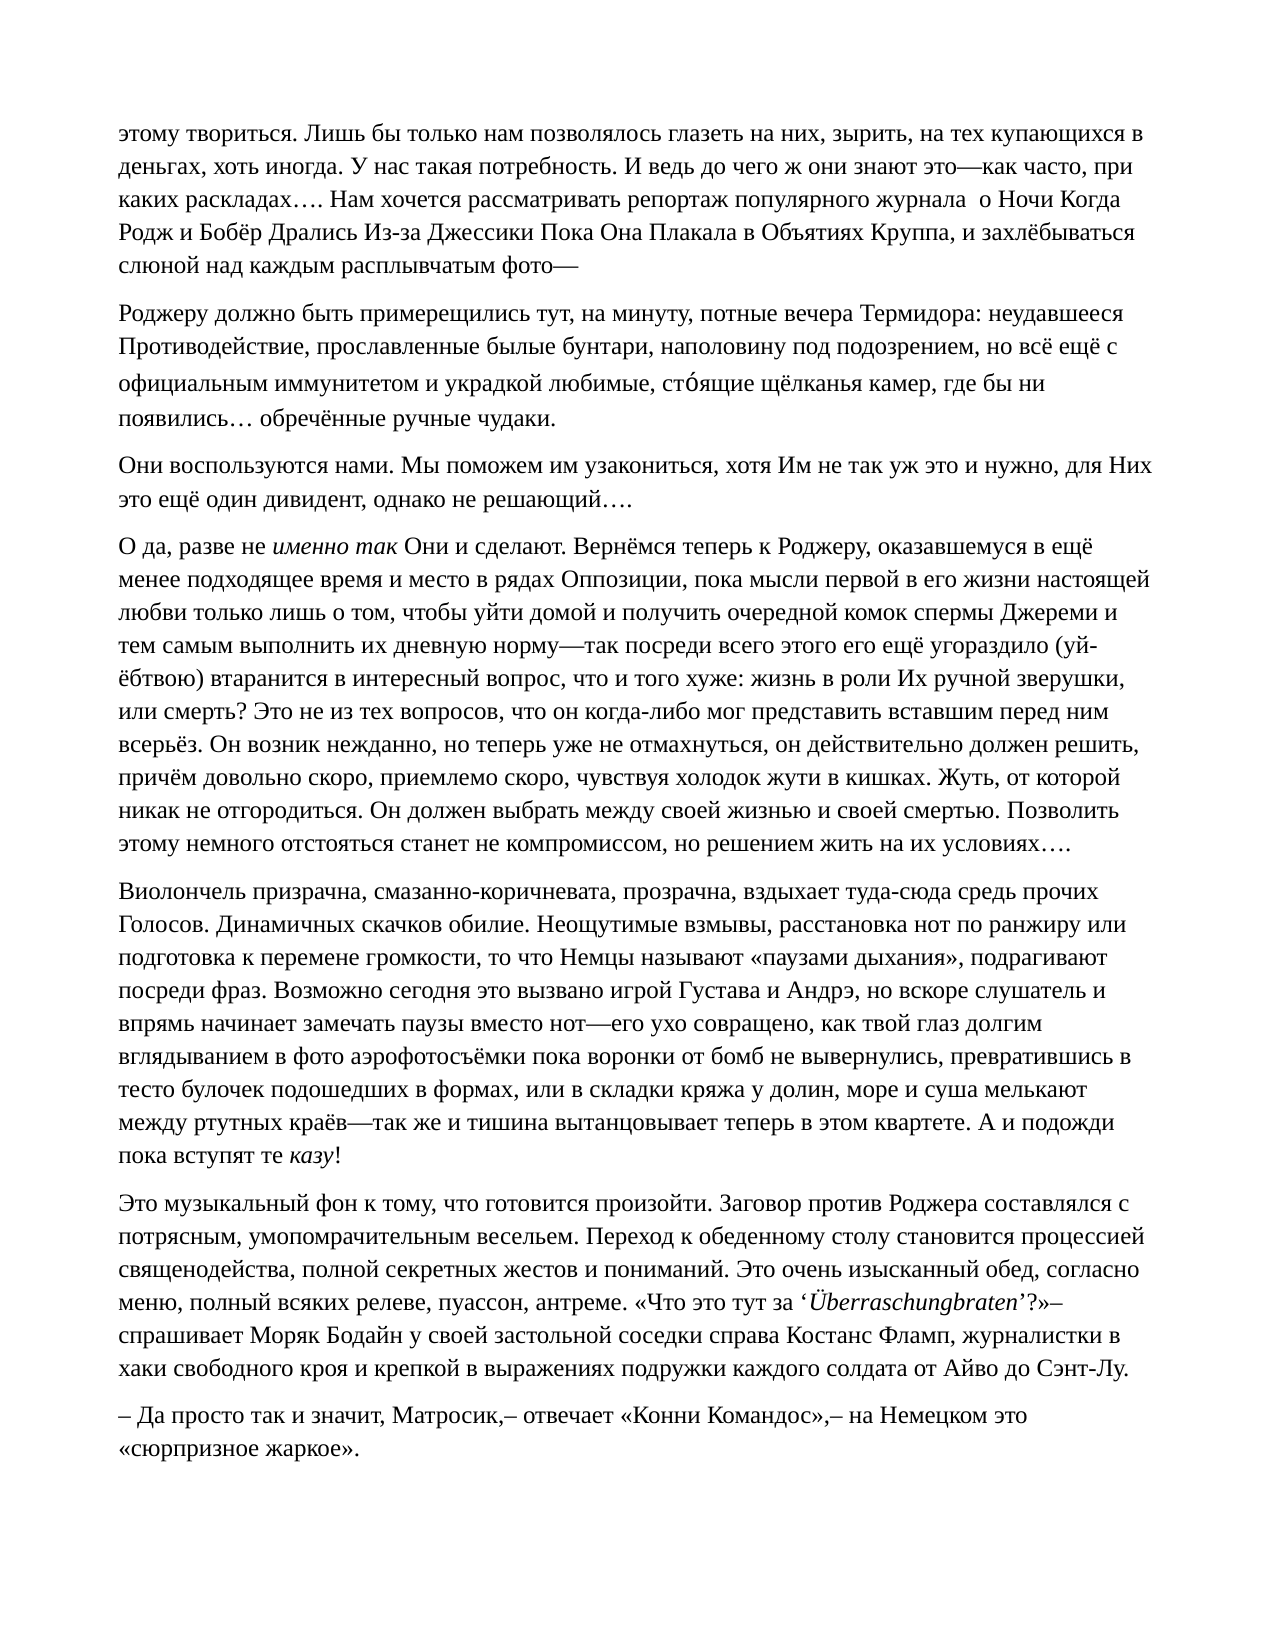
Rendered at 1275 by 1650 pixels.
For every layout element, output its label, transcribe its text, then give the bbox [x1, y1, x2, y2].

text Это музыкальный фон к тому, что готовится произойти. Заговор против Роджера составлялся с потрясным, умопомрачительным весельем. Переход к обеденному столу становится процессией священодейства, полной секретных жестов и пониманий. Это очень изысканный обед, согласно меню, полный всяких релеве, пуассон, антреме. «Что это тут за ‘Überraschungbraten’?»– спрашивает Моряк Бодайн у своей застольной соседки справа Костанс Фламп, журналистки в хаки свободного кроя и крепкой в выражениях подружки каждого солдата от Айво до Сэнт-Лу. [118, 1188, 1157, 1382]
text этому твориться. Лишь бы только нам позволялось глазеть на них, зырить, на тех купающихся в деньгах, хоть иногда. У нас такая потребность. И ведь до чего ж они знают это—как часто, при каких раскладах…. Нам хочется рассматривать репортаж популярного журнала о Ночи Когда Родж и Бобёр Дрались Из-за Джессики Пока Она Плакала в Объятиях Круппа, и захлёбываться слюной над каждым расплывчатым фото— [118, 118, 1157, 279]
text Они воспользуются нами. Мы поможем им узакониться, хотя Им не так уж это и нужно, для Них это ещё один дивидент, однако не решающий…. [118, 451, 1157, 512]
text О да, разве не именно так Они и сделают. Вернёмся теперь к Роджеру, оказавшемуся в ещё менее подходящее время и место в рядах Оппозиции, пока мысли первой в его жизни настоящей любви только лишь о том, чтобы уйти домой и получить очередной комок спермы Джереми и тем самым выполнить их дневную норму—так посреди всего этого его ещё угораздило (уй-ёбтвою) втаранится в интересный вопрос, что и того хуже: жизнь в роли Их ручной зверушки, или смерть? Это не из тех вопросов, что он когда-либо мог представить вставшим перед ним всерьёз. Он возник нежданно, но теперь уже не отмахнуться, он действительно должен решить, причём довольно скоро, приемлемо скоро, чувствуя холодок жути в кишках. Жуть, от которой никак не отгородиться. Он должен выбрать между своей жизнью и своей смертью. Позволить этому немного отстояться станет не компромиссом, но решением жить на их условиях…. [118, 531, 1157, 857]
text Роджеру должно быть примерещились тут, на минуту, потные вечера Термидора: неудавшееся Противодействие, прославленные былые бунтари, наполовину под подозрением, но всё ещё с официальным иммунитетом и украдкой любимые, сто́ящие щёлканья камер, где бы ни появились… обречённые ручные чудаки. [118, 298, 1157, 432]
text Виолончель призрачна, смазанно-коричневата, прозрачна, вздыхает туда-сюда средь прочих Голосов. Динамичных скачков обилие. Неощутимые взмывы, расстановка нот по ранжиру или подготовка к перемене громкости, то что Немцы называют «паузами дыхания», подрагивают посреди фраз. Возможно сегодня это вызвано игрой Густава и Андрэ, но вскоре слушатель и впрямь начинает замечать паузы вместо нот—его ухо совращено, как твой глаз долгим вглядыванием в фото аэрофотосъёмки пока воронки от бомб не вывернулись, превратившись в тесто булочек подошедших в формах, или в складки кряжа у долин, море и суша мелькают между ртутных краёв—так же и тишина вытанцовывает теперь в этом квартете. А и подожди пока вступят те казу! [118, 876, 1157, 1169]
text – Да просто так и значит, Матросик,– отвечает «Конни Командос»,– на Немецком это «сюрпризное жаркое». [118, 1401, 1157, 1462]
